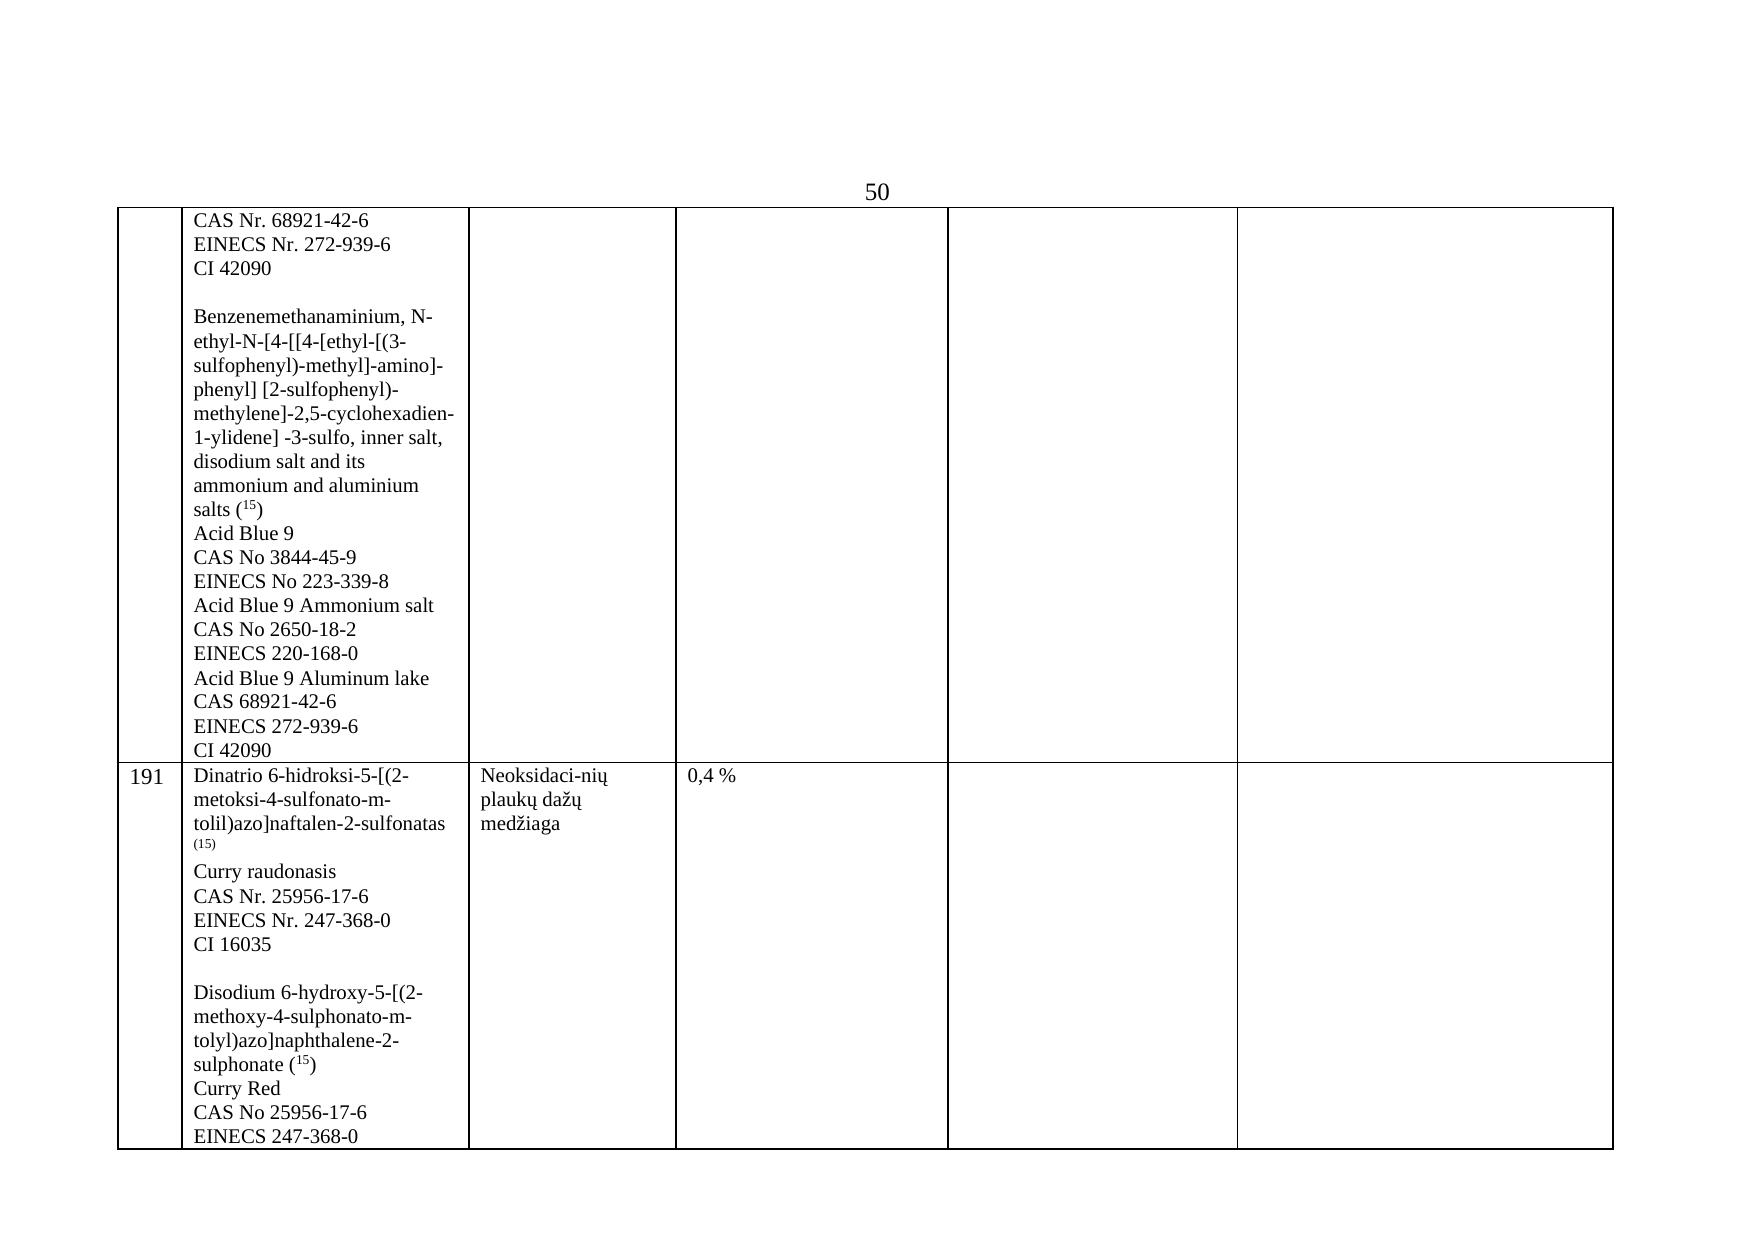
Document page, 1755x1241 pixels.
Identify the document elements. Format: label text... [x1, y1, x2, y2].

table_cell [119, 208, 181, 762]
table_cell CAS Nr. 68921-42-6 EINECS Nr. 272-939-6 CI 42090 Benzenemethanaminium, N-ethyl-N-[4-[[4-[ethyl-[(3-sulfophenyl)-methyl]-amino]- phenyl] [2-sulfophenyl)- methylene]-2,5-cyclohexadien-1-ylidene] -3-sulfo, inner salt, disodium salt and its ammonium and aluminium salts (15) Acid Blue 9 CAS No 3844-45-9 EINECS No 223-339-8 Acid Blue 9 Ammonium salt CAS No 2650-18-2 EINECS 220-168-0 Acid Blue 9 Aluminum lake CAS 68921-42-6 EINECS 272-939-6 CI 42090 [183, 208, 468, 762]
table_cell [1238, 208, 1612, 762]
table_cell Dinatrio 6-hidroksi-5-[(2- metoksi-4-sulfonato-m-tolil)azo]naftalen-2-sulfonatas (15) Curry raudonasis CAS Nr. 25956-17-6 EINECS Nr. 247-368-0 CI 16035 Disodium 6-hydroxy-5-[(2- methoxy-4-sulphonato-m-tolyl)azo]naphthalene-2- sulphonate (15) Curry Red CAS No 25956-17-6 EINECS 247-368-0 [183, 763, 468, 1148]
table_cell 0,4 % [677, 763, 947, 1148]
table_cell [949, 208, 1237, 762]
table_cell 191 [119, 763, 181, 1148]
table_cell [470, 208, 675, 762]
table_cell [949, 763, 1237, 1148]
table_cell [1614, 762, 1754, 1148]
table_cell [1614, 207, 1754, 762]
table_cell Neoksidaci-nių plaukų dažų medžiaga [470, 763, 675, 1148]
table_cell [1238, 763, 1612, 1148]
table_cell [677, 208, 947, 762]
